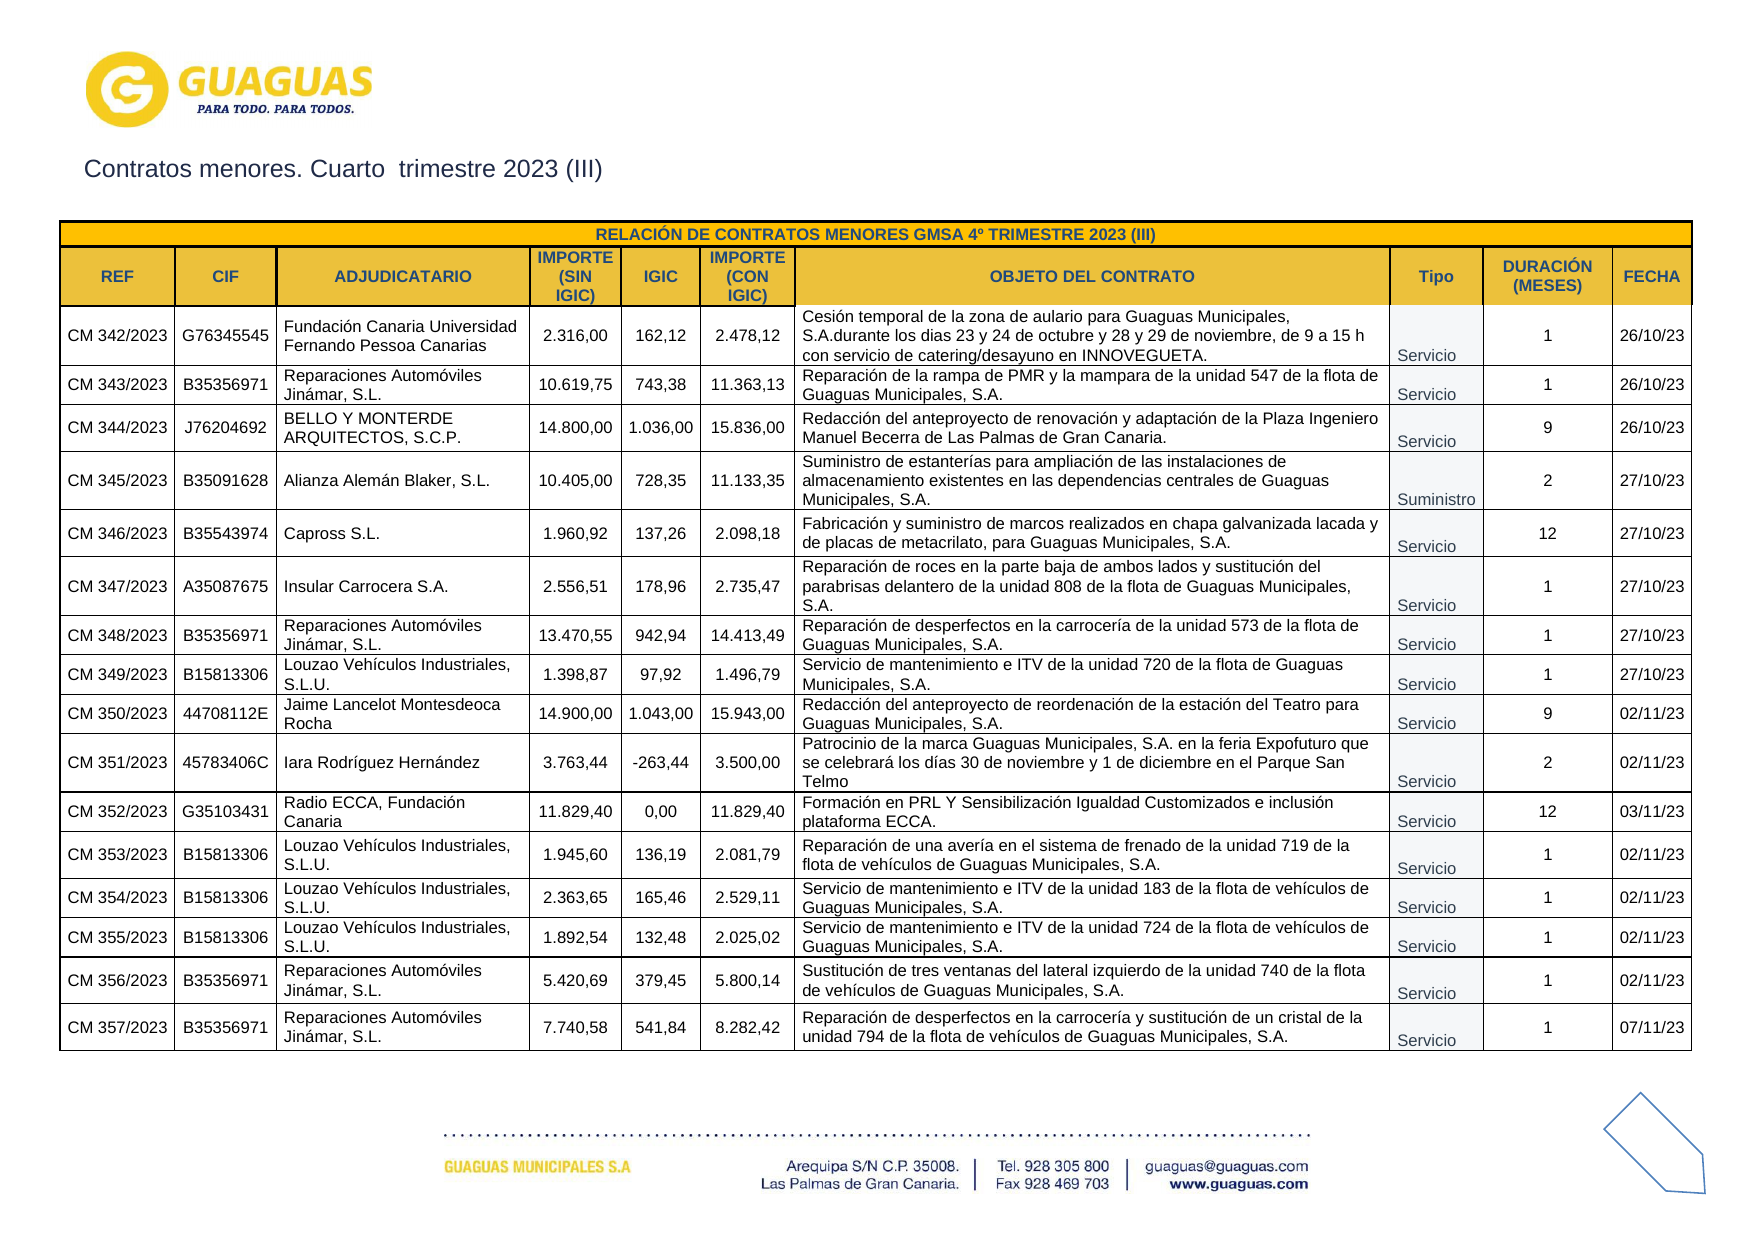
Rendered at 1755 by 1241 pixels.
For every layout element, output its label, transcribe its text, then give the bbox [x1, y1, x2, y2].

table_cell 1.960,92 [530, 510, 621, 556]
table_cell Servicio de mantenimiento e ITV de la unidad 183 de la flota de vehículos de Guaguas Municipales, S.A. [795, 879, 1389, 917]
table_cell 27/10/23 [1613, 452, 1691, 509]
table_cell CM 353/2023 [61, 832, 174, 878]
table_cell CM 348/2023 [61, 616, 174, 654]
table_cell 14.900,00 [530, 695, 621, 733]
table_cell BELLO Y MONTERDE ARQUITECTOS, S.C.P. [277, 405, 529, 451]
table_cell Insular Carrocera S.A. [277, 557, 529, 615]
table_cell 14.413,49 [701, 616, 794, 654]
table_cell Servicio [1390, 695, 1483, 733]
table_cell 11.829,40 [701, 793, 794, 831]
table_cell 1.043,00 [622, 695, 700, 733]
table_cell B35091628 [175, 452, 276, 509]
table_cell Servicio [1390, 958, 1483, 1003]
table_cell Servicio de mantenimiento e ITV de la unidad 724 de la flota de vehículos de Guaguas Municipales, S.A. [795, 918, 1389, 956]
table_cell 2.081,79 [701, 832, 794, 878]
table_cell 1 [1484, 557, 1612, 615]
table_cell 1 [1484, 655, 1612, 693]
table_cell 1 [1484, 918, 1612, 956]
table_cell Iara Rodríguez Hernández [277, 734, 529, 791]
table_cell -263,44 [622, 734, 700, 791]
table_cell 5.800,14 [701, 958, 794, 1003]
table_cell CM 357/2023 [61, 1004, 174, 1050]
table_cell B35356971 [175, 616, 276, 654]
table_cell CIF [176, 248, 275, 305]
table_cell 1 [1484, 879, 1612, 917]
table_cell ADJUDICATARIO [278, 248, 529, 305]
table_cell CM 344/2023 [61, 405, 174, 451]
table_cell Reparaciones Automóviles Jinámar, S.L. [277, 958, 529, 1003]
table_cell 9 [1484, 405, 1612, 451]
table_cell 178,96 [622, 557, 700, 615]
table_cell Formación en PRL Y Sensibilización Igualdad Customizados e inclusión plataforma ECCA. [795, 793, 1389, 831]
table_cell 1 [1484, 958, 1612, 1003]
table_cell 1.036,00 [622, 405, 700, 451]
table_cell 942,94 [622, 616, 700, 654]
table_cell Patrocinio de la marca Guaguas Municipales, S.A. en la feria Expofuturo que se celebrará los días 30 de noviembre y 1 de diciembre en el Parque San Telmo [795, 734, 1389, 791]
table_cell OBJETO DEL CONTRATO [796, 248, 1389, 305]
table_cell 02/11/23 [1613, 734, 1691, 791]
table_cell REF [61, 248, 174, 305]
table_cell 2.735,47 [701, 557, 794, 615]
table_cell Servicio [1390, 510, 1483, 556]
table_cell Sustitución de tres ventanas del lateral izquierdo de la unidad 740 de la flota de vehículos de Guaguas Municipales, S.A. [795, 958, 1389, 1003]
table_cell 2.556,51 [530, 557, 621, 615]
table_cell 1.398,87 [530, 655, 621, 693]
table_cell 7.740,58 [530, 1004, 621, 1050]
table_cell G76345545 [175, 307, 276, 364]
table_cell 10.619,75 [530, 366, 621, 404]
table_cell Cesión temporal de la zona de aulario para Guaguas Municipales, S.A.durante los dias 23 y 24 de octubre y 28 y 29 de noviembre, de 9 a 15 h con servicio de catering/desayuno en INNOVEGUETA. [795, 305, 1389, 364]
table_cell 1.892,54 [530, 918, 621, 956]
table_cell CM 349/2023 [61, 655, 174, 693]
table_cell IGIC [622, 248, 699, 305]
table_cell 03/11/23 [1613, 793, 1691, 831]
table_cell 07/11/23 [1613, 1004, 1691, 1050]
table_cell Reparaciones Automóviles Jinámar, S.L. [277, 616, 529, 654]
table_cell 2.316,00 [530, 307, 621, 364]
table_cell 27/10/23 [1613, 510, 1691, 556]
table_cell Servicio [1390, 405, 1483, 451]
table_cell Servicio [1390, 734, 1483, 791]
table_cell B15813306 [175, 832, 276, 878]
table_cell CM 354/2023 [61, 879, 174, 917]
table_cell Servicio de mantenimiento e ITV de la unidad 720 de la flota de Guaguas Municipales, S.A. [795, 655, 1389, 693]
table_cell 14.800,00 [530, 405, 621, 451]
table_cell 27/10/23 [1613, 557, 1691, 615]
table_cell 1 [1484, 1004, 1612, 1050]
table_cell 02/11/23 [1613, 918, 1691, 956]
table_cell 728,35 [622, 452, 700, 509]
table_cell 8.282,42 [701, 1004, 794, 1050]
table_header RELACIÓN DE CONTRATOS MENORES GMSA 4º TRIMESTRE 2023 (III) [61, 223, 1691, 245]
table_cell 2.478,12 [701, 307, 794, 364]
table_cell Fabricación y suministro de marcos realizados en chapa galvanizada lacada y de placas de metacrilato, para Guaguas Municipales, S.A. [795, 510, 1389, 556]
table_cell Reparación de la rampa de PMR y la mampara de la unidad 547 de la flota de Guaguas Municipales, S.A. [795, 366, 1389, 404]
table_cell 9 [1484, 695, 1612, 733]
table_cell 165,46 [622, 879, 700, 917]
table_cell Redacción del anteproyecto de reordenación de la estación del Teatro para Guaguas Municipales, S.A. [795, 695, 1389, 733]
table_cell 0,00 [622, 793, 700, 831]
table_cell Servicio [1390, 305, 1483, 364]
table_cell 3.763,44 [530, 734, 621, 791]
table_cell Reparaciones Automóviles Jinámar, S.L. [277, 366, 529, 404]
table_cell Louzao Vehículos Industriales, S.L.U. [277, 832, 529, 878]
table_cell G35103431 [175, 793, 276, 831]
table_cell 12 [1484, 510, 1612, 556]
table_cell CM 350/2023 [61, 695, 174, 733]
table_cell Redacción del anteproyecto de renovación y adaptación de la Plaza Ingeniero Manuel Becerra de Las Palmas de Gran Canaria. [795, 405, 1389, 451]
table_cell 137,26 [622, 510, 700, 556]
table_cell Servicio [1390, 793, 1483, 831]
table_cell 11.829,40 [530, 793, 621, 831]
table_cell 1 [1484, 832, 1612, 878]
table_cell 136,19 [622, 832, 700, 878]
table_cell 2.363,65 [530, 879, 621, 917]
table_cell CM 356/2023 [61, 958, 174, 1003]
table_cell Servicio [1390, 1004, 1483, 1050]
table_cell 1.945,60 [530, 832, 621, 878]
table_cell IMPORTE (CON IGIC) [701, 248, 794, 305]
table_cell 11.133,35 [701, 452, 794, 509]
table_cell 132,48 [622, 918, 700, 956]
table_cell 1 [1484, 366, 1612, 404]
table_cell Radio ECCA, Fundación Canaria [277, 793, 529, 831]
table_cell B15813306 [175, 879, 276, 917]
table_cell B15813306 [175, 918, 276, 956]
table_cell Suministro [1390, 452, 1483, 509]
table_cell Suministro de estanterías para ampliación de las instalaciones de almacenamiento existentes en las dependencias centrales de Guaguas Municipales, S.A. [795, 452, 1389, 509]
table_cell Servicio [1390, 832, 1483, 878]
table_cell 162,12 [622, 307, 700, 364]
table_cell Alianza Alemán Blaker, S.L. [277, 452, 529, 509]
table_cell 541,84 [622, 1004, 700, 1050]
table_cell B15813306 [175, 655, 276, 693]
table_cell B35356971 [175, 1004, 276, 1050]
table_cell 10.405,00 [530, 452, 621, 509]
table_cell IMPORTE (SIN IGIC) [531, 248, 620, 305]
table_cell 27/10/23 [1613, 655, 1691, 693]
table_cell 2.098,18 [701, 510, 794, 556]
table_cell A35087675 [175, 557, 276, 615]
table_cell 26/10/23 [1613, 366, 1691, 404]
table_cell 1.496,79 [701, 655, 794, 693]
table_cell CM 351/2023 [61, 734, 174, 791]
table_cell FECHA [1613, 248, 1691, 305]
table_cell CM 346/2023 [61, 510, 174, 556]
table_cell 15.943,00 [701, 695, 794, 733]
table_cell 743,38 [622, 366, 700, 404]
table_cell 12 [1484, 793, 1612, 831]
table_cell Louzao Vehículos Industriales, S.L.U. [277, 918, 529, 956]
table_cell 44708112E [175, 695, 276, 733]
table_cell CM 343/2023 [61, 366, 174, 404]
table_cell 02/11/23 [1613, 695, 1691, 733]
table_cell 1 [1484, 616, 1612, 654]
table_cell 13.470,55 [530, 616, 621, 654]
table_cell Servicio [1390, 366, 1483, 404]
table_cell Servicio [1390, 918, 1483, 956]
table_cell 45783406C [175, 734, 276, 791]
table_cell CM 345/2023 [61, 452, 174, 509]
table_cell 15.836,00 [701, 405, 794, 451]
table_cell J76204692 [175, 405, 276, 451]
table_cell 11.363,13 [701, 366, 794, 404]
table_cell Fundación Canaria Universidad Fernando Pessoa Canarias [277, 307, 529, 364]
table_cell 3.500,00 [701, 734, 794, 791]
table_cell Servicio [1390, 655, 1483, 693]
table_cell Servicio [1390, 879, 1483, 917]
table_cell 26/10/23 [1613, 405, 1691, 451]
table_cell 2.529,11 [701, 879, 794, 917]
table_cell 26/10/23 [1613, 305, 1691, 364]
table_cell 2 [1484, 734, 1612, 791]
table_cell Louzao Vehículos Industriales, S.L.U. [277, 879, 529, 917]
table_cell CM 352/2023 [61, 793, 174, 831]
table_cell B35356971 [175, 366, 276, 404]
table_cell Servicio [1390, 557, 1483, 615]
table_cell 27/10/23 [1613, 616, 1691, 654]
table_cell 02/11/23 [1613, 879, 1691, 917]
table_cell 02/11/23 [1613, 958, 1691, 1003]
table_cell 2.025,02 [701, 918, 794, 956]
table_cell B35543974 [175, 510, 276, 556]
table_cell CM 342/2023 [61, 307, 174, 364]
table_cell 2 [1484, 452, 1612, 509]
table_cell DURACIÓN (MESES) [1484, 248, 1612, 305]
table_cell B35356971 [175, 958, 276, 1003]
table_cell Reparación de roces en la parte baja de ambos lados y sustitución del parabrisas delantero de la unidad 808 de la flota de Guaguas Municipales, S.A. [795, 557, 1389, 615]
table_cell 379,45 [622, 958, 700, 1003]
table_cell 02/11/23 [1613, 832, 1691, 878]
table_cell Reparaciones Automóviles Jinámar, S.L. [277, 1004, 529, 1050]
table_cell 1 [1484, 305, 1612, 364]
table_cell Capross S.L. [277, 510, 529, 556]
table_cell Reparación de desperfectos en la carrocería de la unidad 573 de la flota de Guaguas Municipales, S.A. [795, 616, 1389, 654]
table_cell Servicio [1390, 616, 1483, 654]
table_cell 97,92 [622, 655, 700, 693]
table_cell Louzao Vehículos Industriales, S.L.U. [277, 655, 529, 693]
text Contratos menores. Cuarto trimestre 2023 (III) [84, 154, 1694, 183]
table_cell Reparación de una avería en el sistema de frenado de la unidad 719 de la flota de vehículos de Guaguas Municipales, S.A. [795, 832, 1389, 878]
table_cell 5.420,69 [530, 958, 621, 1003]
table_cell Reparación de desperfectos en la carrocería y sustitución de un cristal de la unidad 794 de la flota de vehículos de Guaguas Municipales, S.A. [795, 1004, 1389, 1050]
table_cell CM 347/2023 [61, 557, 174, 615]
table_cell Tipo [1391, 248, 1482, 305]
table_cell Jaime Lancelot Montesdeoca Rocha [277, 695, 529, 733]
table_cell CM 355/2023 [61, 918, 174, 956]
